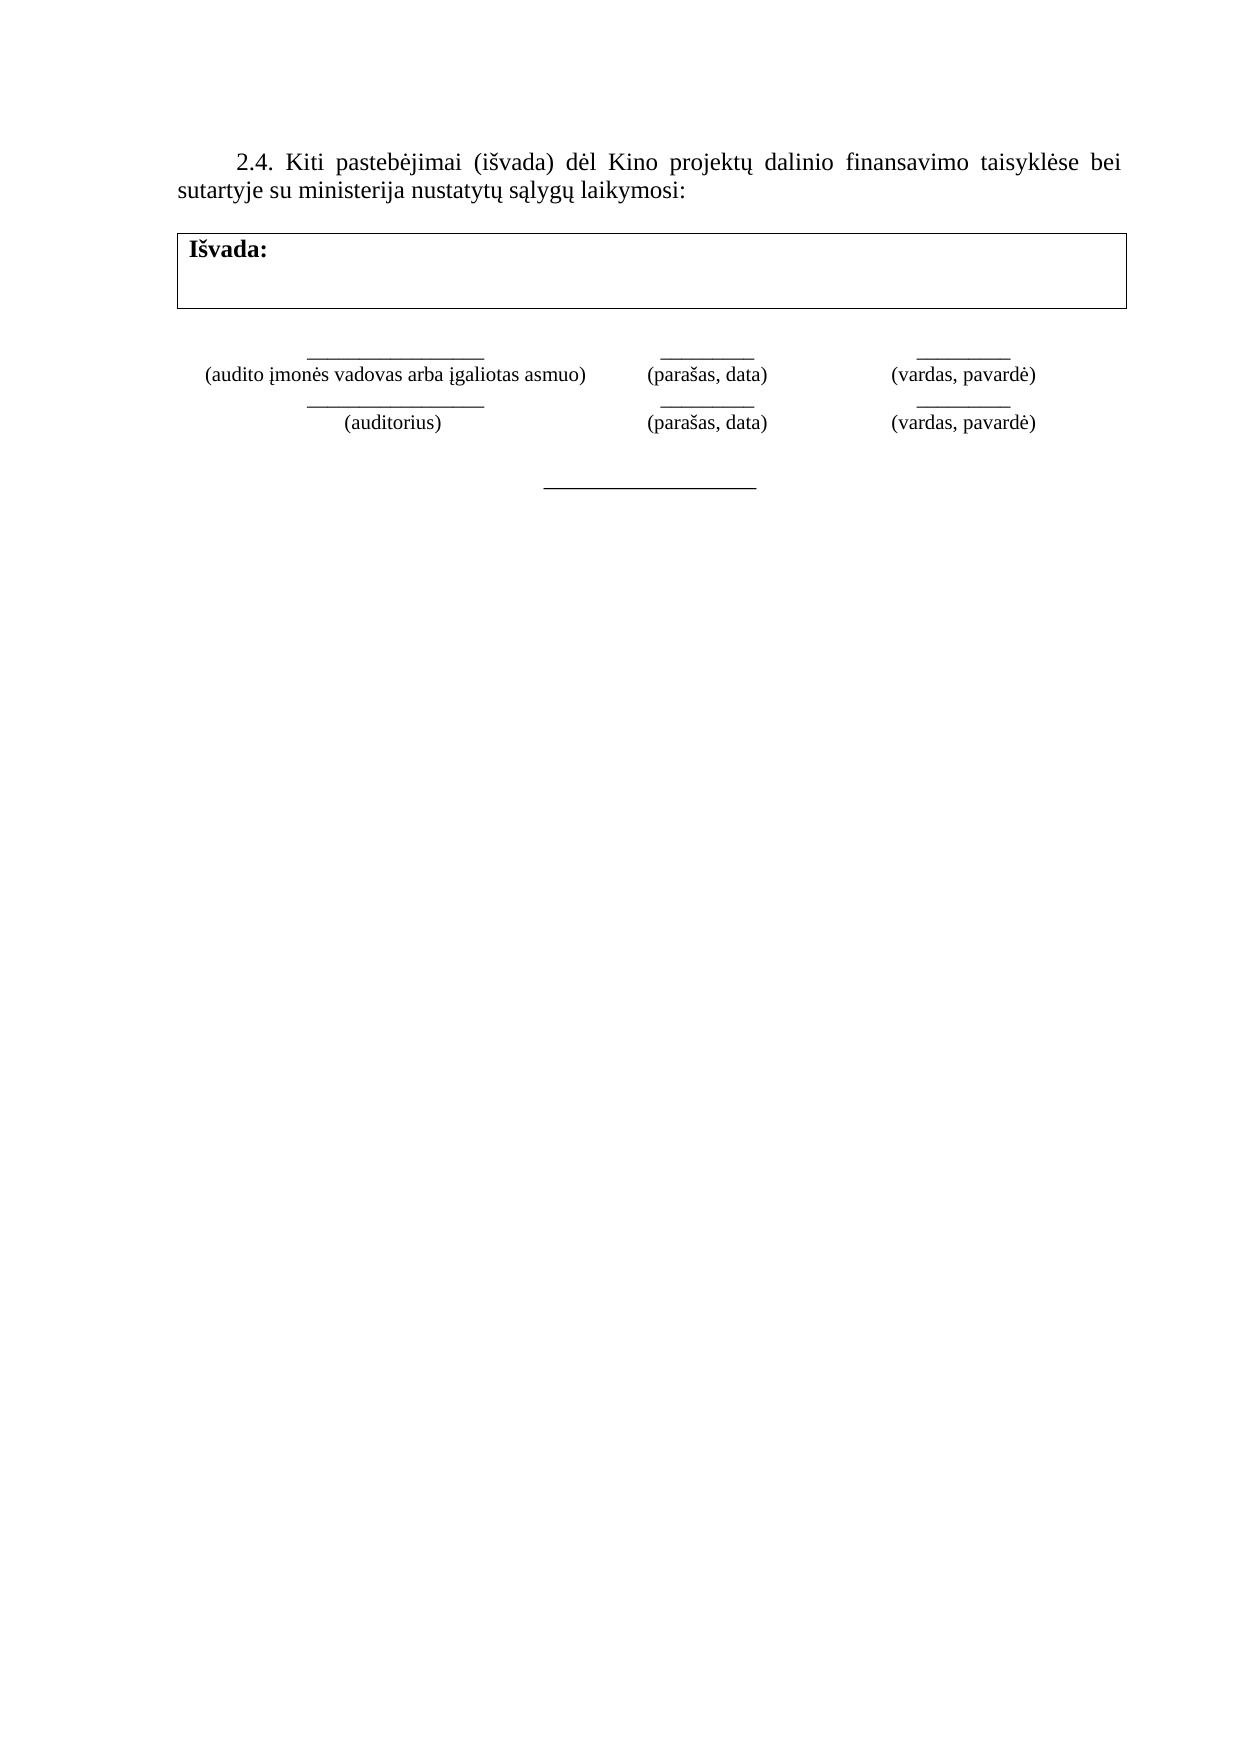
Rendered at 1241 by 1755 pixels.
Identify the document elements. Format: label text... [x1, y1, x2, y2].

text 2.4. Kiti pastebėjimai (išvada) dėl Kino projektų dalinio finansavimo taisyklėse bei sutartyje su ministerija nustatytų sąlygų laikymosi: [177, 147, 1122, 204]
text _________________ [177, 463, 1122, 492]
table_header Išvada: [178, 234, 1126, 308]
table_header _________________ (audito įmonės vadovas arba įgaliotas asmuo) [177, 338, 613, 386]
table_header _________ (vardas, pavardė) [801, 338, 1126, 386]
table_cell _________________ (auditorius) [177, 386, 613, 434]
table_cell _________ (vardas, pavardė) [801, 386, 1126, 434]
table_cell _________ (parašas, data) [614, 386, 801, 434]
table_header _________ (parašas, data) [614, 338, 801, 386]
